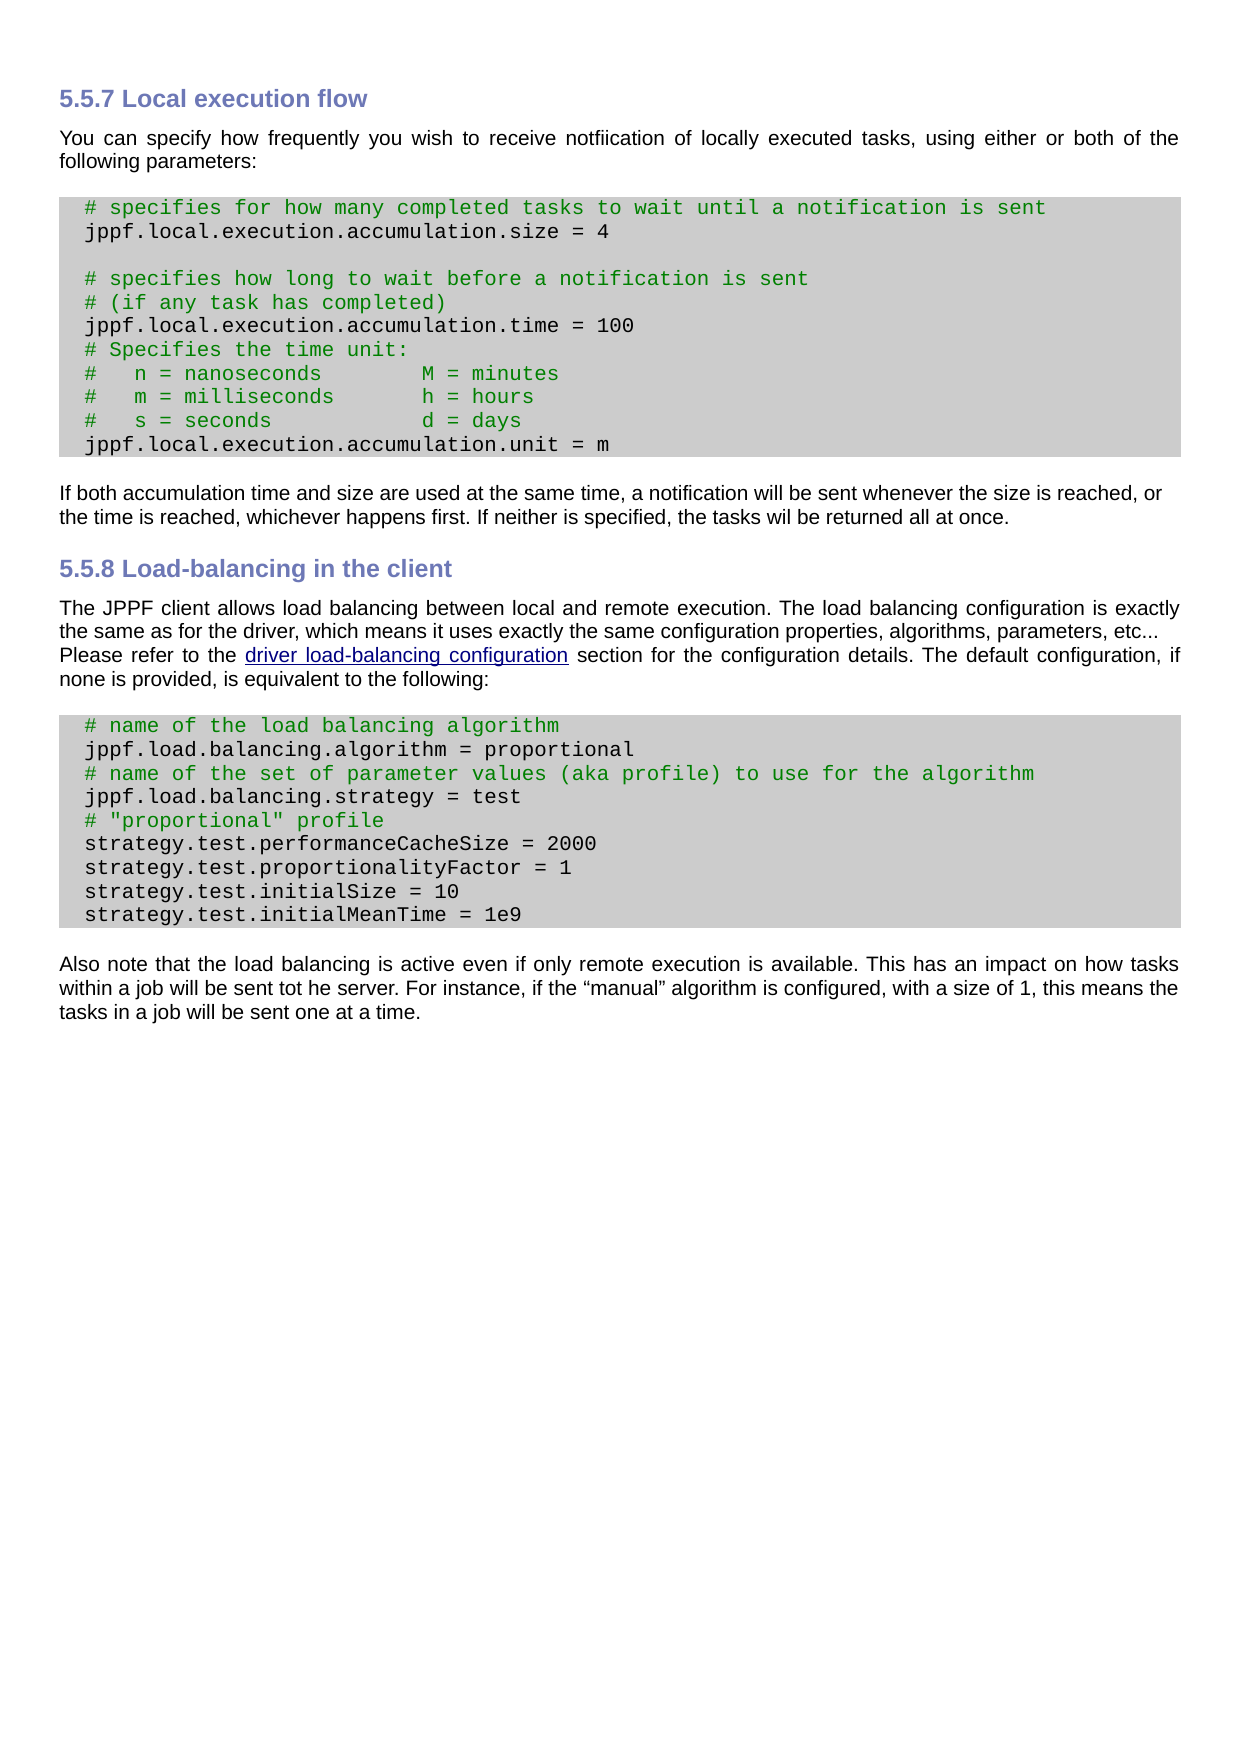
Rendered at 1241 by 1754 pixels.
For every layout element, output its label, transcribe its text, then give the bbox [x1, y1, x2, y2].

subtitle Local execution flow [59, 84, 1181, 113]
text # name of the load balancing algorithm [59, 715, 1181, 739]
subtitle Load-balancing in the client [59, 554, 1181, 583]
text You can specify how frequently you wish to receive notfiication of locally executed tasks, using either or both of the following parameters: [59, 125, 1181, 173]
text # name of the set of parameter values (aka profile) to use for the algorithm [59, 762, 1181, 786]
text # specifies for how many completed tasks to wait until a notification is sent jppf.local.execution.accumulation.size = 4 [59, 197, 1181, 244]
text # "proportional" profile [59, 810, 1181, 833]
text # (if any task has completed) jppf.local.execution.accumulation.time = 100 [59, 292, 1181, 339]
text # n = nanoseconds M = minutes # m = milliseconds h = hours # s = seconds d = days jppf.local.execution.accumulation.unit = m [59, 363, 1181, 457]
text The JPPF client allows load balancing between local and remote execution. The load balancing configuration is exactly the same as for the driver, which means it uses exactly the same configuration properties, algorithms, parameters, etc... [59, 595, 1181, 643]
text jppf.load.balancing.strategy = test [59, 786, 1181, 810]
text Also note that the load balancing is active even if only remote execution is available. This has an impact on how tasks within a job will be sent tot he server. For instance, if the “manual” algorithm is configured, with a size of 1, this means the tasks in a job will be sent one at a time. [59, 952, 1181, 1024]
text strategy.test.initialMeanTime = 1e9 [59, 904, 1181, 928]
text strategy.test.performanceCacheSize = 2000 [59, 833, 1181, 857]
text # Specifies the time unit: [59, 339, 1181, 363]
text # specifies how long to wait before a notification is sent [59, 268, 1181, 292]
text jppf.load.balancing.algorithm = proportional [59, 739, 1181, 762]
text If both accumulation time and size are used at the same time, a notification will be sent whenever the size is reached, or the time is reached, whichever happens first. If neither is specified, the tasks wil be returned all at once. [59, 481, 1181, 529]
text strategy.test.proportionalityFactor = 1 [59, 857, 1181, 881]
text strategy.test.initialSize = 10 [59, 881, 1181, 904]
text Please refer to the driver load-balancing configuration section for the configuration details. The default configuration, if none is provided, is equivalent to the following: [59, 643, 1181, 691]
